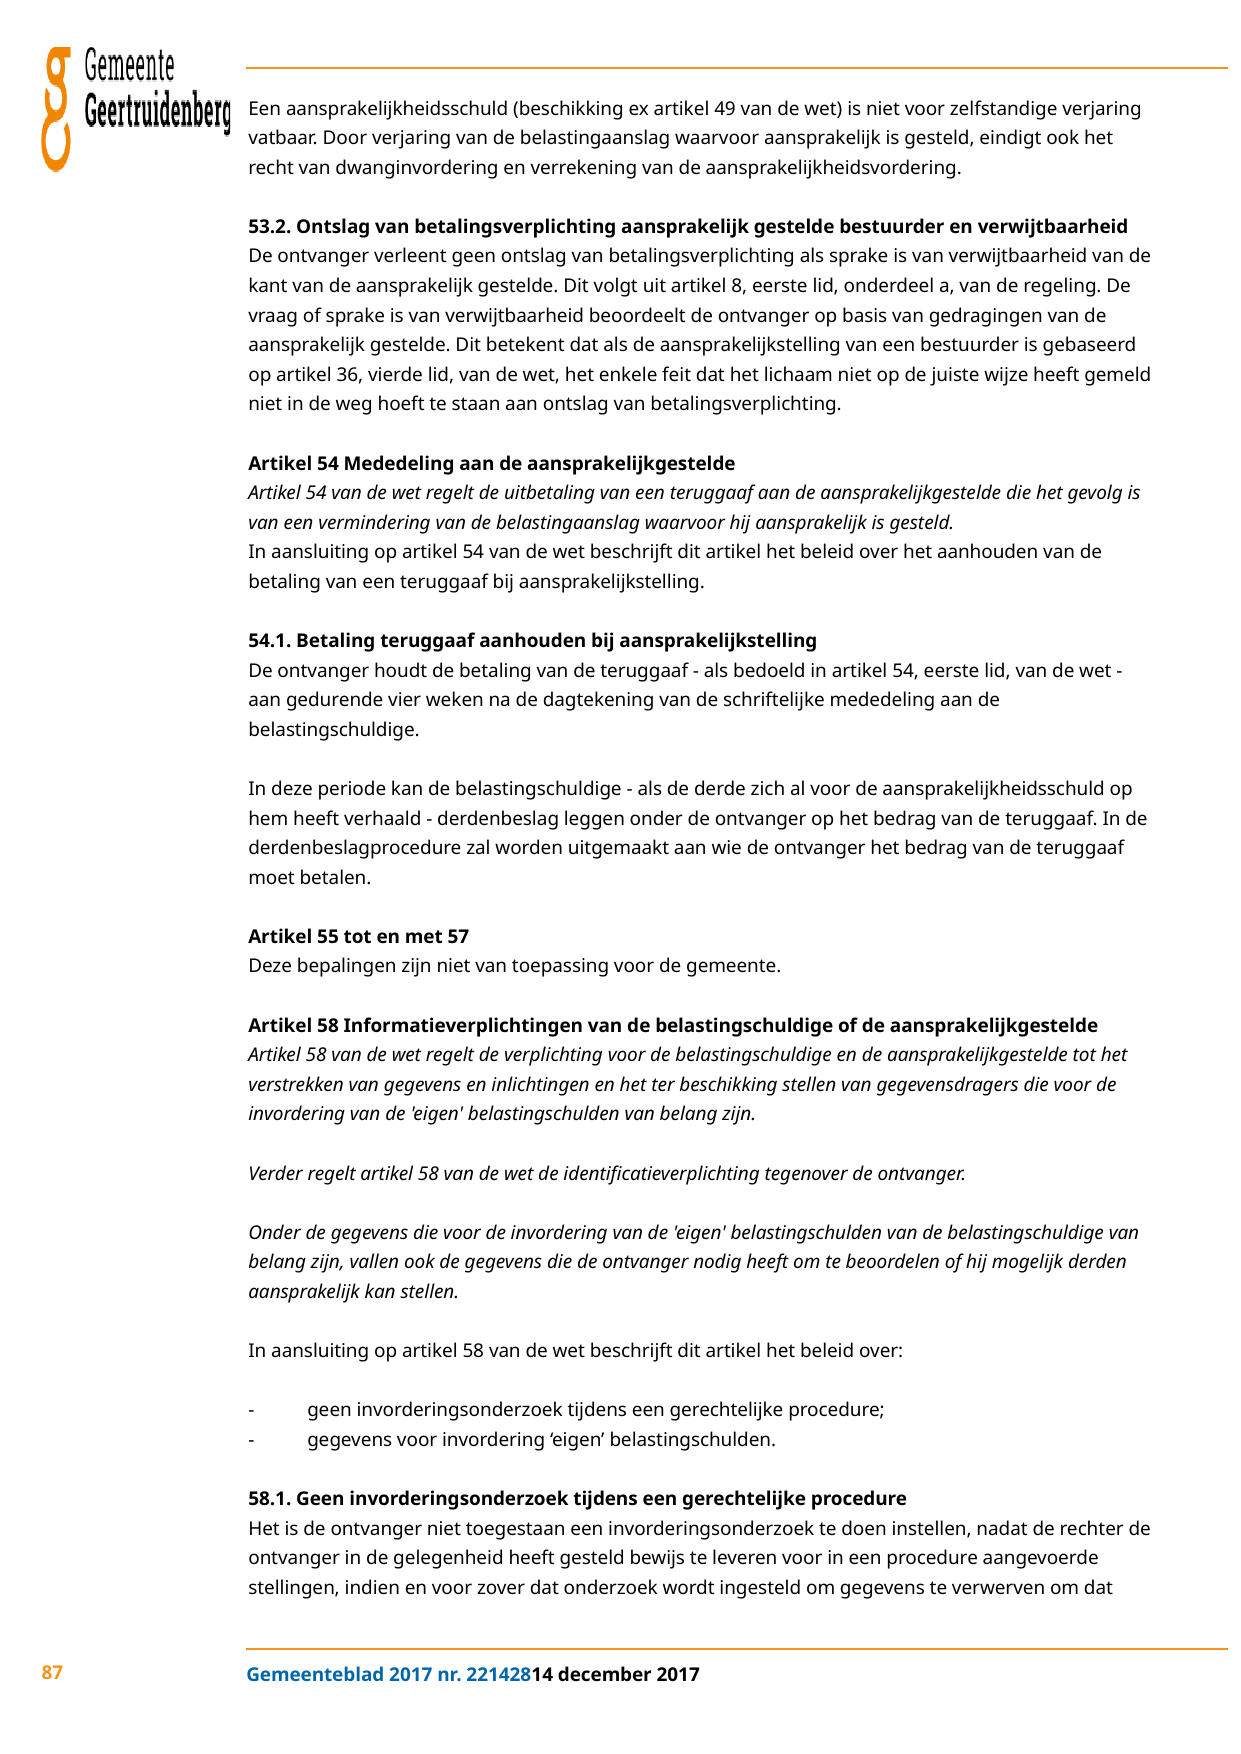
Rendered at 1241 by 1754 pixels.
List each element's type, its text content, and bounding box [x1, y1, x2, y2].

picture [41, 47, 231, 172]
text Het is de ontvanger niet toegestaan een invorderingsonderzoek te doen instellen, nadat de rechter de ontvanger in de gelegenheid heeft gesteld bewijs te leveren voor in een procedure aangevoerde stellingen, indien en voor zover dat onderzoek wordt ingesteld om gegevens te verwerven om dat [248, 1515, 1152, 1600]
text Artikel 58 van de wet regelt de verplichting voor de belastingschuldige en de aansprakelijkgestelde tot het verstrekken van gegevens en inlichtingen en het ter beschikking stellen van gegevensdragers die voor de invordering van de 'eigen' belastingschulden van belang zijn. [248, 1041, 1152, 1126]
text Artikel 54 van de wet regelt de uitbetaling van een teruggaaf aan de aansprakelijkgestelde die het gevolg is van een vermindering van de belastingaanslag waarvoor hij aansprakelijk is gesteld. [248, 479, 1152, 535]
text 58.1. Geen invorderingsonderzoek tijdens een gerechtelijke procedure [248, 1485, 1152, 1511]
text Onder de gegevens die voor de invordering van de 'eigen' belastingschulden van de belastingschuldige van belang zijn, vallen ook de gegevens die de ontvanger nodig heeft om te beoordelen of hij mogelijk derden aansprakelijk kan stellen. [248, 1219, 1152, 1304]
text Artikel 58 Informatieverplichtingen van de belastingschuldige of de aansprakelijkgestelde [248, 1012, 1152, 1038]
text Artikel 54 Mededeling aan de aansprakelijkgestelde [248, 450, 1152, 476]
text 54.1. Betaling teruggaaf aanhouden bij aansprakelijkstelling [248, 627, 1152, 653]
text In aansluiting op artikel 58 van de wet beschrijft dit artikel het beleid over: [248, 1337, 1152, 1363]
text Een aansprakelijkheidsschuld (beschikking ex artikel 49 van de wet) is niet voor zelfstandige verjaring vatbaar. Door verjaring van de belastingaanslag waarvoor aansprakelijk is gesteld, eindigt ook het recht van dwanginvordering en verrekening van de aansprakelijkheidsvordering. [248, 95, 1152, 180]
text De ontvanger verleent geen ontslag van betalingsverplichting als sprake is van verwijtbaarheid van de kant van de aansprakelijk gestelde. Dit volgt uit artikel 8, eerste lid, onderdeel a, van de regeling. De vraag of sprake is van verwijtbaarheid beoordeelt de ontvanger op basis van gedragingen van de aansprakelijk gestelde. Dit betekent dat als de aansprakelijkstelling van een bestuurder is gebaseerd op artikel 36, vierde lid, van de wet, het enkele feit dat het lichaam niet op de juiste wijze heeft gemeld niet in de weg hoeft te staan aan ontslag van betalingsverplichting. [248, 243, 1152, 416]
list gegevens voor invordering ‘eigen’ belastingschulden. [248, 1426, 1152, 1452]
text In aansluiting op artikel 54 van de wet beschrijft dit artikel het beleid over het aanhouden van de betaling van een teruggaaf bij aansprakelijkstelling. [248, 538, 1152, 594]
text Deze bepalingen zijn niet van toepassing voor de gemeente. [248, 953, 1152, 978]
text 53.2. Ontslag van betalingsverplichting aansprakelijk gestelde bestuurder en verwijtbaarheid [248, 213, 1152, 239]
list geen invorderingsonderzoek tijdens een gerechtelijke procedure; [248, 1396, 1152, 1422]
text De ontvanger houdt de betaling van de teruggaaf - als bedoeld in artikel 54, eerste lid, van de wet - aan gedurende vier weken na de dagtekening van de schriftelijke mededeling aan de belastingschuldige. [248, 657, 1152, 742]
text In deze periode kan de belastingschuldige - als de derde zich al voor de aansprakelijkheidsschuld op hem heeft verhaald - derdenbeslag leggen onder de ontvanger op het bedrag van de teruggaaf. In de derdenbeslagprocedure zal worden uitgemaakt aan wie de ontvanger het bedrag van de teruggaaf moet betalen. [248, 775, 1152, 890]
text Verder regelt artikel 58 van de wet de identificatieverplichting tegenover de ontvanger. [248, 1160, 1152, 1186]
text Artikel 55 tot en met 57 [248, 923, 1152, 949]
